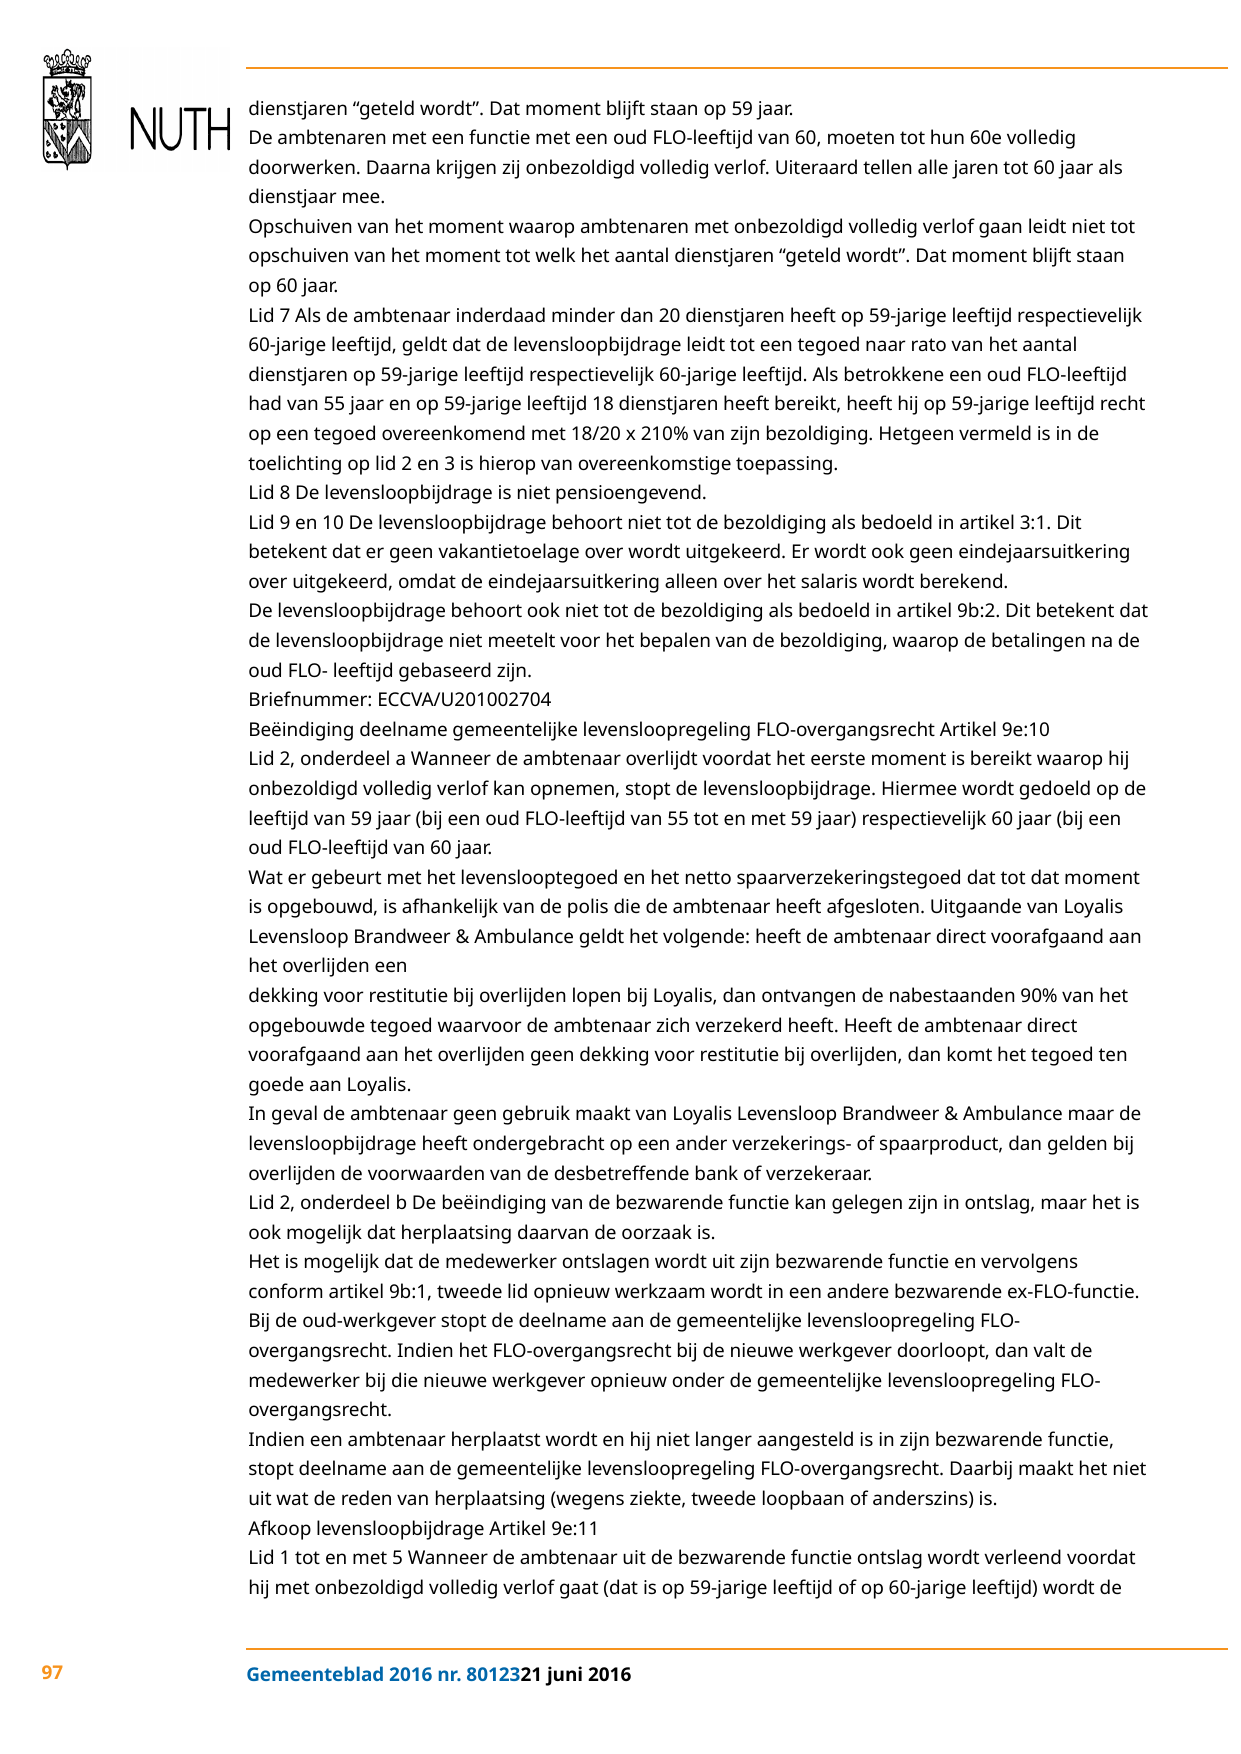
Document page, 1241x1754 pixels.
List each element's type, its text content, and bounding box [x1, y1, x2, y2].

text De ambtenaren met een functie met een oud FLO-leeftijd van 60, moeten tot hun 60e volledig doorwerken. Daarna krijgen zij onbezoldigd volledig verlof. Uiteraard tellen alle jaren tot 60 jaar als dienstjaar mee. [248, 124, 1152, 209]
text dekking voor restitutie bij overlijden lopen bij Loyalis, dan ontvangen de nabestaanden 90% van het opgebouwde tegoed waarvoor de ambtenaar zich verzekerd heeft. Heeft de ambtenaar direct voorafgaand aan het overlijden geen dekking voor restitutie bij overlijden, dan komt het tegoed ten goede aan Loyalis. [248, 982, 1152, 1097]
text Lid 2, onderdeel a Wanneer de ambtenaar overlijdt voordat het eerste moment is bereikt waarop hij onbezoldigd volledig verlof kan opnemen, stopt de levensloopbijdrage. Hiermee wordt gedoeld op de leeftijd van 59 jaar (bij een oud FLO-leeftijd van 55 tot en met 59 jaar) respectievelijk 60 jaar (bij een oud FLO-leeftijd van 60 jaar. [248, 746, 1152, 860]
text In geval de ambtenaar geen gebruik maakt van Loyalis Levensloop Brandweer & Ambulance maar de levensloopbijdrage heeft ondergebracht op een ander verzekerings- of spaarproduct, dan gelden bij overlijden de voorwaarden van de desbetreffende bank of verzekeraar. [248, 1101, 1152, 1186]
text Het is mogelijk dat de medewerker ontslagen wordt uit zijn bezwarende functie en vervolgens conform artikel 9b:1, tweede lid opnieuw werkzaam wordt in een andere bezwarende ex-FLO-functie. Bij de oud-werkgever stopt de deelname aan de gemeentelijke levensloopregeling FLO-overgangsrecht. Indien het FLO-overgangsrecht bij de nieuwe werkgever doorloopt, dan valt de medewerker bij die nieuwe werkgever opnieuw onder de gemeentelijke levensloopregeling FLO-overgangsrecht. [248, 1248, 1152, 1422]
text Afkoop levensloopbijdrage Artikel 9e:11 [248, 1515, 1152, 1541]
text De levensloopbijdrage behoort ook niet tot de bezoldiging als bedoeld in artikel 9b:2. Dit betekent dat de levensloopbijdrage niet meetelt voor het bepalen van de bezoldiging, waarop de betalingen na de oud FLO- leeftijd gebaseerd zijn. [248, 598, 1152, 683]
text dienstjaren “geteld wordt”. Dat moment blijft staan op 59 jaar. [248, 95, 1152, 121]
text Indien een ambtenaar herplaatst wordt en hij niet langer aangesteld is in zijn bezwarende functie, stopt deelname aan de gemeentelijke levensloopregeling FLO-overgangsrecht. Daarbij maakt het niet uit wat de reden van herplaatsing (wegens ziekte, tweede loopbaan of anderszins) is. [248, 1426, 1152, 1511]
text Briefnummer: ECCVA/U201002704 [248, 686, 1152, 712]
text Wat er gebeurt met het levenslooptegoed en het netto spaarverzekeringstegoed dat tot dat moment is opgebouwd, is afhankelijk van de polis die de ambtenaar heeft afgesloten. Uitgaande van Loyalis Levensloop Brandweer & Ambulance geldt het volgende: heeft de ambtenaar direct voorafgaand aan het overlijden een [248, 864, 1152, 978]
text Opschuiven van het moment waarop ambtenaren met onbezoldigd volledig verlof gaan leidt niet tot opschuiven van het moment tot welk het aantal dienstjaren “geteld wordt”. Dat moment blijft staan op 60 jaar. [248, 213, 1152, 298]
picture [41, 47, 231, 172]
text Lid 7 Als de ambtenaar inderdaad minder dan 20 dienstjaren heeft op 59-jarige leeftijd respectievelijk 60-jarige leeftijd, geldt dat de levensloopbijdrage leidt tot een tegoed naar rato van het aantal dienstjaren op 59-jarige leeftijd respectievelijk 60-jarige leeftijd. Als betrokkene een oud FLO-leeftijd had van 55 jaar en op 59-jarige leeftijd 18 dienstjaren heeft bereikt, heeft hij op 59-jarige leeftijd recht op een tegoed overeenkomend met 18/20 x 210% van zijn bezoldiging. Hetgeen vermeld is in de toelichting op lid 2 en 3 is hierop van overeenkomstige toepassing. [248, 302, 1152, 476]
text Lid 1 tot en met 5 Wanneer de ambtenaar uit de bezwarende functie ontslag wordt verleend voordat hij met onbezoldigd volledig verlof gaat (dat is op 59-jarige leeftijd of op 60-jarige leeftijd) wordt de [248, 1544, 1152, 1600]
text Lid 2, onderdeel b De beëindiging van de bezwarende functie kan gelegen zijn in ontslag, maar het is ook mogelijk dat herplaatsing daarvan de oorzaak is. [248, 1189, 1152, 1245]
text Lid 8 De levensloopbijdrage is niet pensioengevend. [248, 479, 1152, 505]
text Beëindiging deelname gemeentelijke levensloopregeling FLO-overgangsrecht Artikel 9e:10 [248, 716, 1152, 742]
text Lid 9 en 10 De levensloopbijdrage behoort niet tot de bezoldiging als bedoeld in artikel 3:1. Dit betekent dat er geen vakantietoelage over wordt uitgekeerd. Er wordt ook geen eindejaarsuitkering over uitgekeerd, omdat de eindejaarsuitkering alleen over het salaris wordt berekend. [248, 509, 1152, 594]
